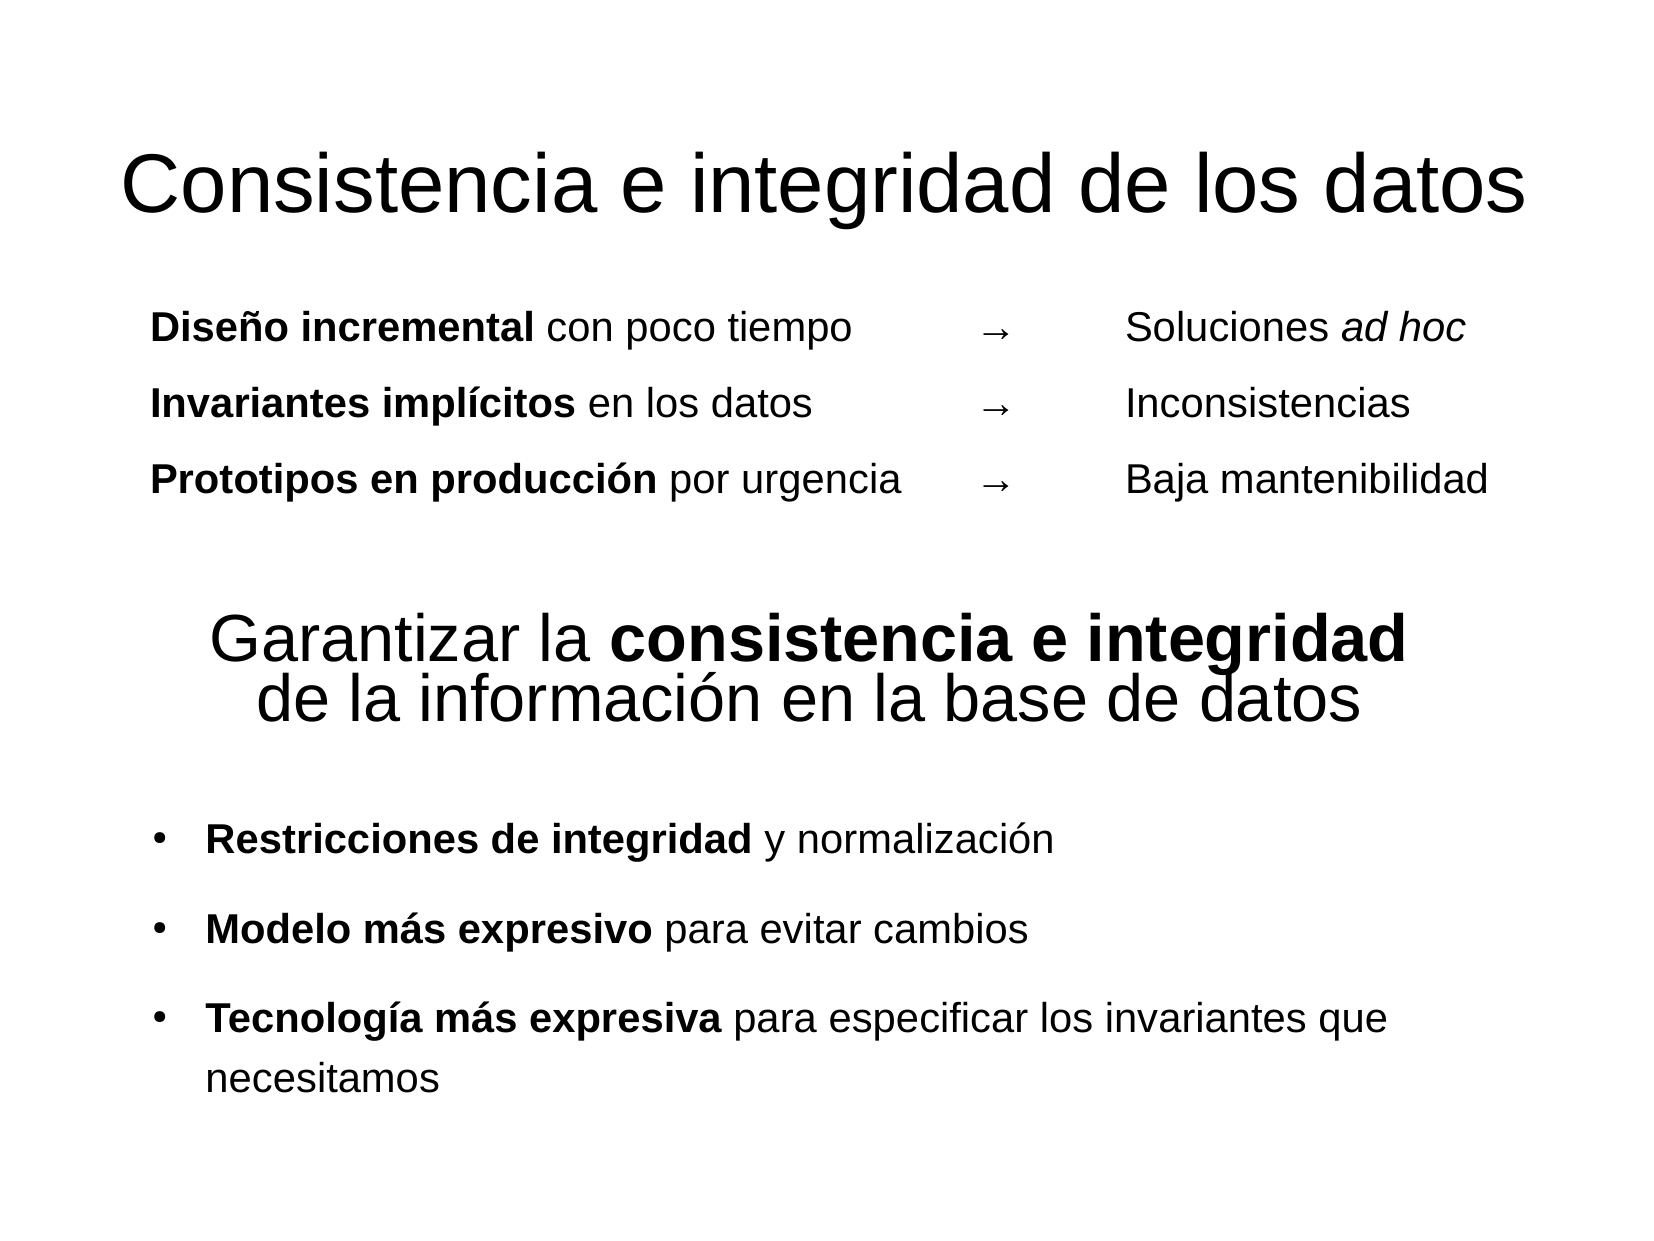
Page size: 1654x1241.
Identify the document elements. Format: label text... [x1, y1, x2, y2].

title Consistencia e integridad de los datos [80, 96, 1569, 304]
list Diseño incremental con poco tiempo → Soluciones ad hoc Invariantes implícitos en los datos → Inconsistencias Prototipos en producción por urgencia → Baja mantenibilidad [150, 303, 1501, 586]
list Restricciones de integridad y normalización Modelo más expresivo para evitar cambios Tecnología más expresiva para especificar los invariantes que necesitamos [134, 802, 1485, 1126]
list Garantizar la consistencia e integridad de la información en la base de datos [134, 615, 1485, 752]
